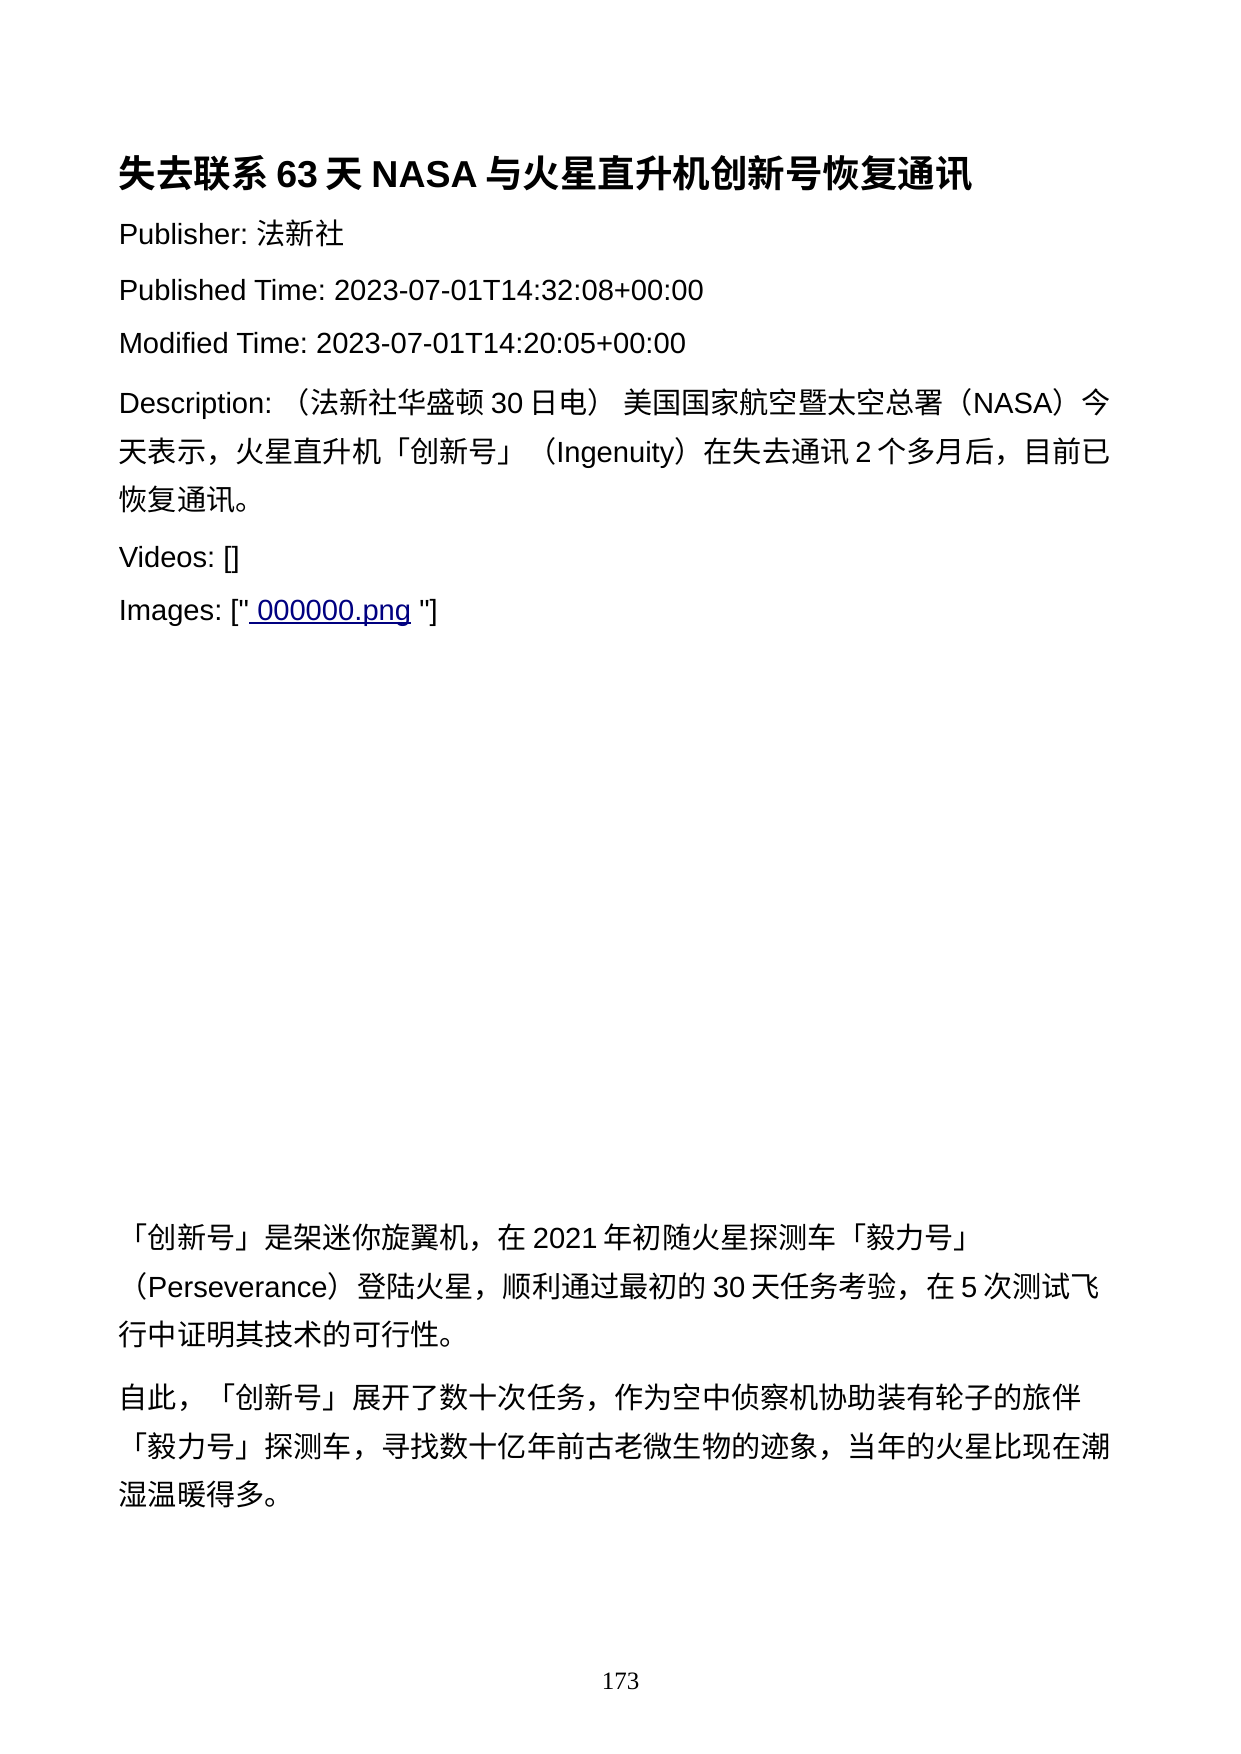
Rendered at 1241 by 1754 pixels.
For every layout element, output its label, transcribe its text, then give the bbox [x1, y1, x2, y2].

text Publisher: 法新社 [118, 210, 1122, 253]
text Videos: [] [118, 540, 1122, 573]
text Published Time: 2023-07-01T14:32:08+00:00 [118, 273, 1122, 307]
text Modified Time: 2023-07-01T14:20:05+00:00 [118, 327, 1122, 360]
text 自此，「创新号」展开了数十次任务，作为空中侦察机协助装有轮子的旅伴「毅力号」探测车，寻找数十亿年前古老微生物的迹象，当年的火星比现在潮湿温暖得多。 [118, 1375, 1122, 1514]
text 「创新号」是架迷你旋翼机，在2021年初随火星探测车「毅力号」（Perseverance）登陆火星，顺利通过最初的30天任务考验，在5次测试飞行中证明其技术的可行性。 [118, 1214, 1122, 1354]
text Description: （法新社华盛顿30日电） 美国国家航空暨太空总署（NASA）今天表示，火星直升机「创新号」（Ingenuity）在失去通讯2个多月后，目前已恢复通讯。 [118, 380, 1122, 519]
subtitle 失去联系63天 NASA与火星直升机创新号恢复通讯 [118, 143, 1122, 198]
text Images: [" 000000.png "] [118, 593, 1122, 627]
